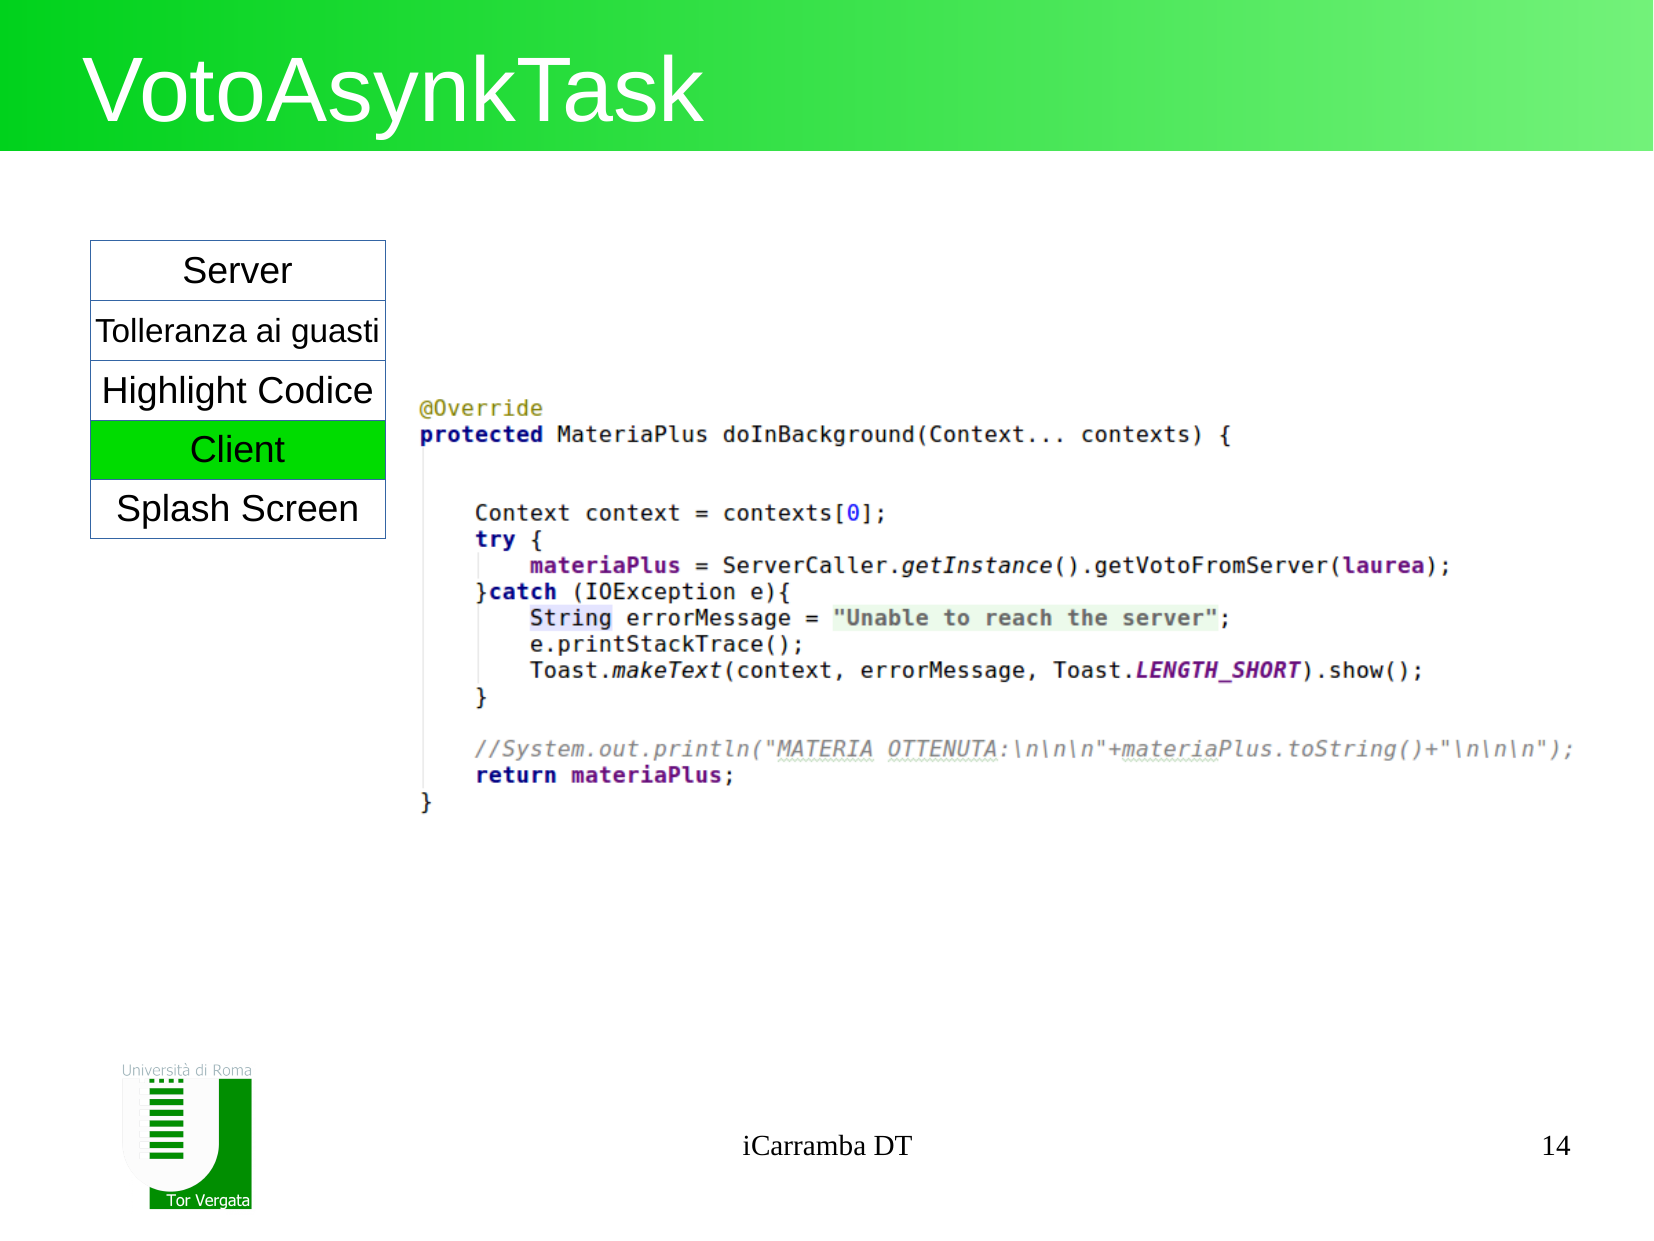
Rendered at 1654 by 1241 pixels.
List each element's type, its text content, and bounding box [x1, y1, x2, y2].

picture [120, 1061, 256, 1215]
text_box Client [90, 420, 386, 479]
text_box Tolleranza ai guasti [90, 300, 386, 360]
text_box Highlight Codice [90, 360, 386, 420]
picture [402, 387, 1589, 827]
title VotoAsynkTask [82, 37, 1571, 143]
text_box Splash Screen [90, 479, 386, 539]
text_box Server [90, 240, 386, 300]
